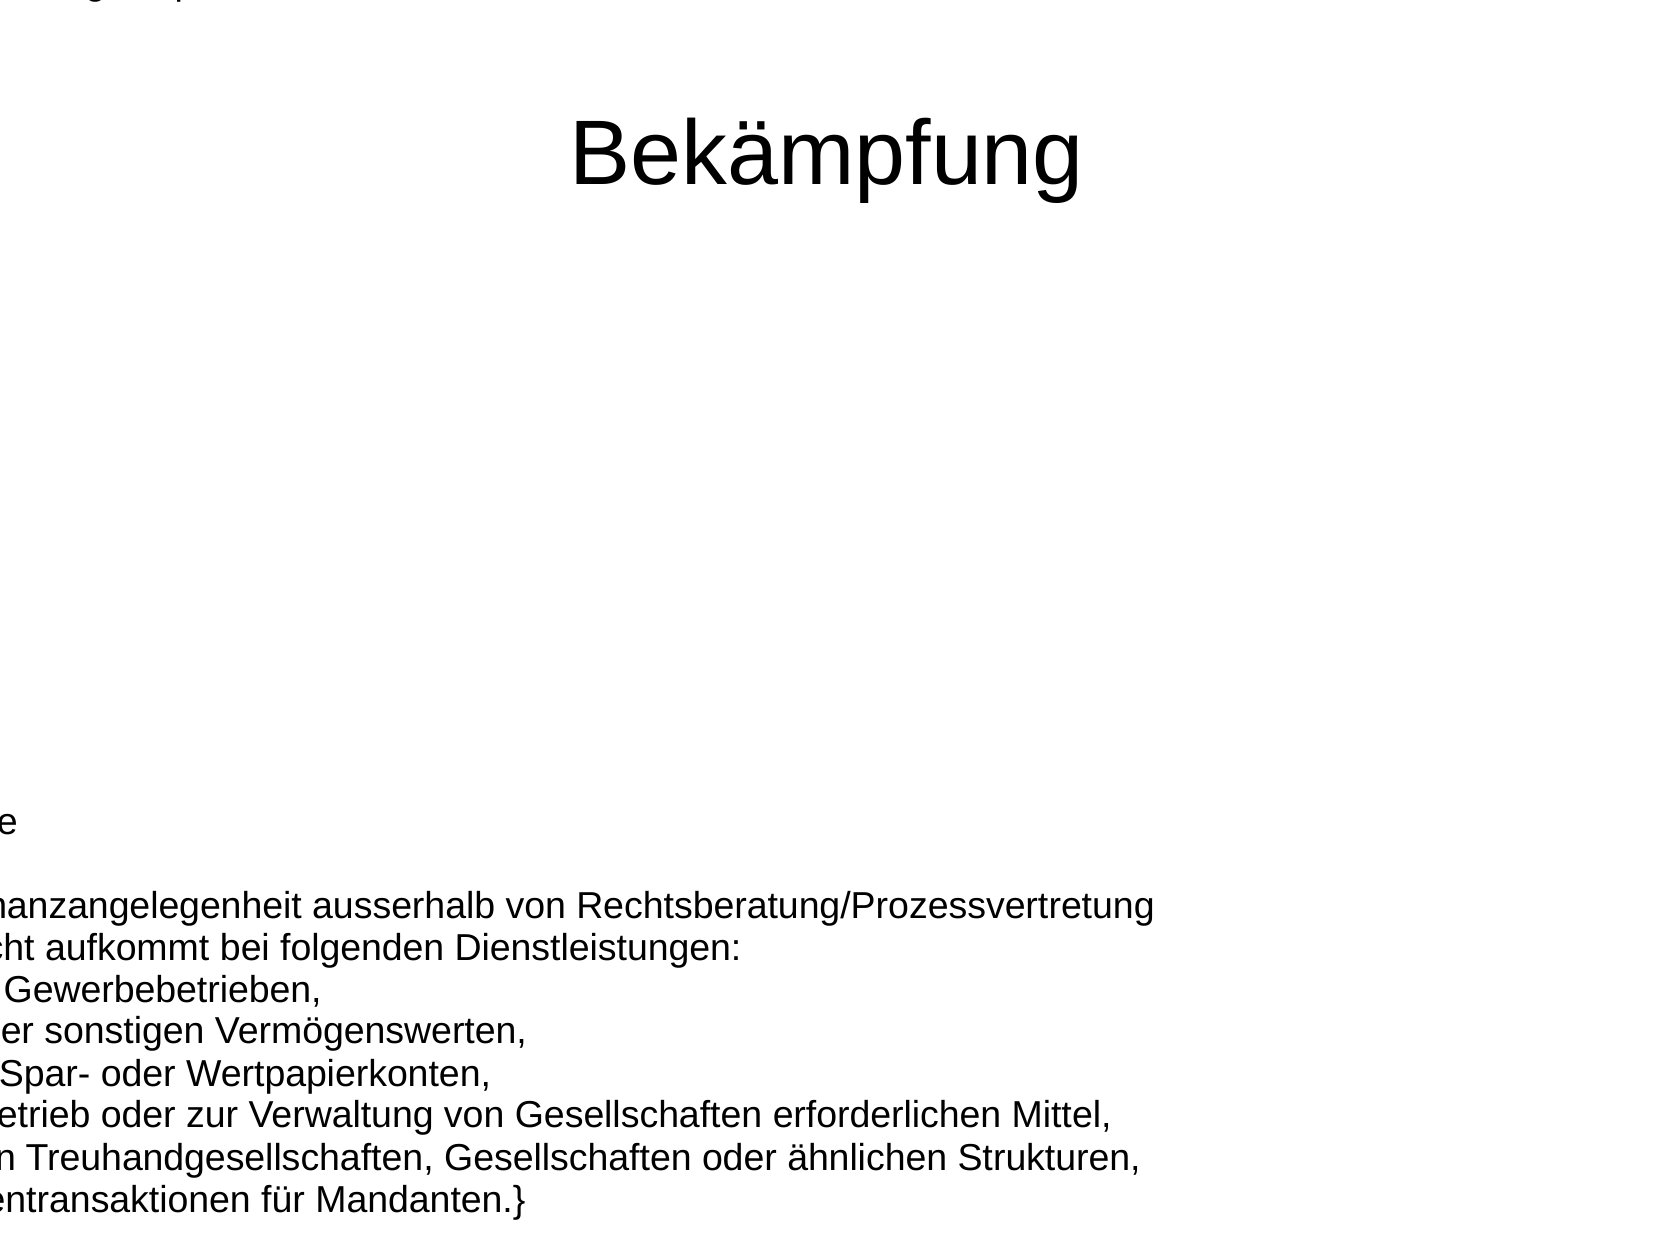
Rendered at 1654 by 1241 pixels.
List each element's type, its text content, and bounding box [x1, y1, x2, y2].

text_box Idee der Geldwäschebekämpfung: - Durchsichtigkeit von Transaktionsbeteiligten und des bewegten Finanzmittel. Gesetzlich verankerte Pflichten (sogennante Sorgfaltspflichten): - Identifizierung - Zweck und Art der Geschäftsbeziehung - Prüfen über wirtschaftliche Berechtigung - Kontinuierliche Überwachung Transaktionen + Herkunft Vermögenswerte + Gültigkeit wirtschaftlicher Berechtigung - Aufbewahrung von Unterlagen (Dokumentation und Untersuchungen) von mind. 5 Jahre Vorraussetzungen des unbedingten Nachkommens der Sorgfaltspflichten Transaktion von >= 15000€ Begründeter Verdacht Terrorismusfinanzierung Finanzquelle von Straftat Zweifel Identität Wirtschaftliche Berechtigung Geldtransfer >= 1000€ Speziell Anwälte, Notare und Kammerrechtsbeistände Handhabung und/oder Abwicklung von Finanzangelegenheit ausserhalb von Rechtsberatung/Prozessvertretung {Sind zur Anzeige verpflichtet, falls Verdacht aufkommt bei folgenden Dienstleistungen: a) Kauf und Verkauf von Immobilien oder Gewerbebetrieben, b) Verwaltung von Geld, Wertpapieren oder sonstigen Vermögenswerten, c) Eröffnung oder Verwaltung von Bank-, Spar- oder Wertpapierkonten, d) Beschaffung der zur Gründung, zum Betrieb oder zur Verwaltung von Gesellschaften erforderlichen Mittel, e) Gründung, Betrieb oder Verwaltung von Treuhandgesellschaften, Gesellschaften oder ähnlichen Strukturen, f) Durchführen von Finanz -oder Immobilientransaktionen für Mandanten.} Spielbanken Müssen ab ver/kauf von >= 2000€ Spielmarken auf jeden Fall Identität festellen. Anbieter von Glücksspiel im Internet Sorgsames betreiben von Datenverarbeitungssystemen {} {Weiterhin gilt das Personen, welche Bargeld über Grenzen bewegen, alle Summen die 10000€ übersteigen, vorher an zu melden haben. Sonst handelt es sich um eine Ordnungswidrigkeit und kann zu einem Verdacht der Geldwäsche führen.} Zusatz Überführung von Bargeldsummen >= 10000€ ohne Anmeldung beim Zoll => Ordnungswiedrigkeit & Verdacht auf Geldwäsche [0, 0, 1654, 1241]
